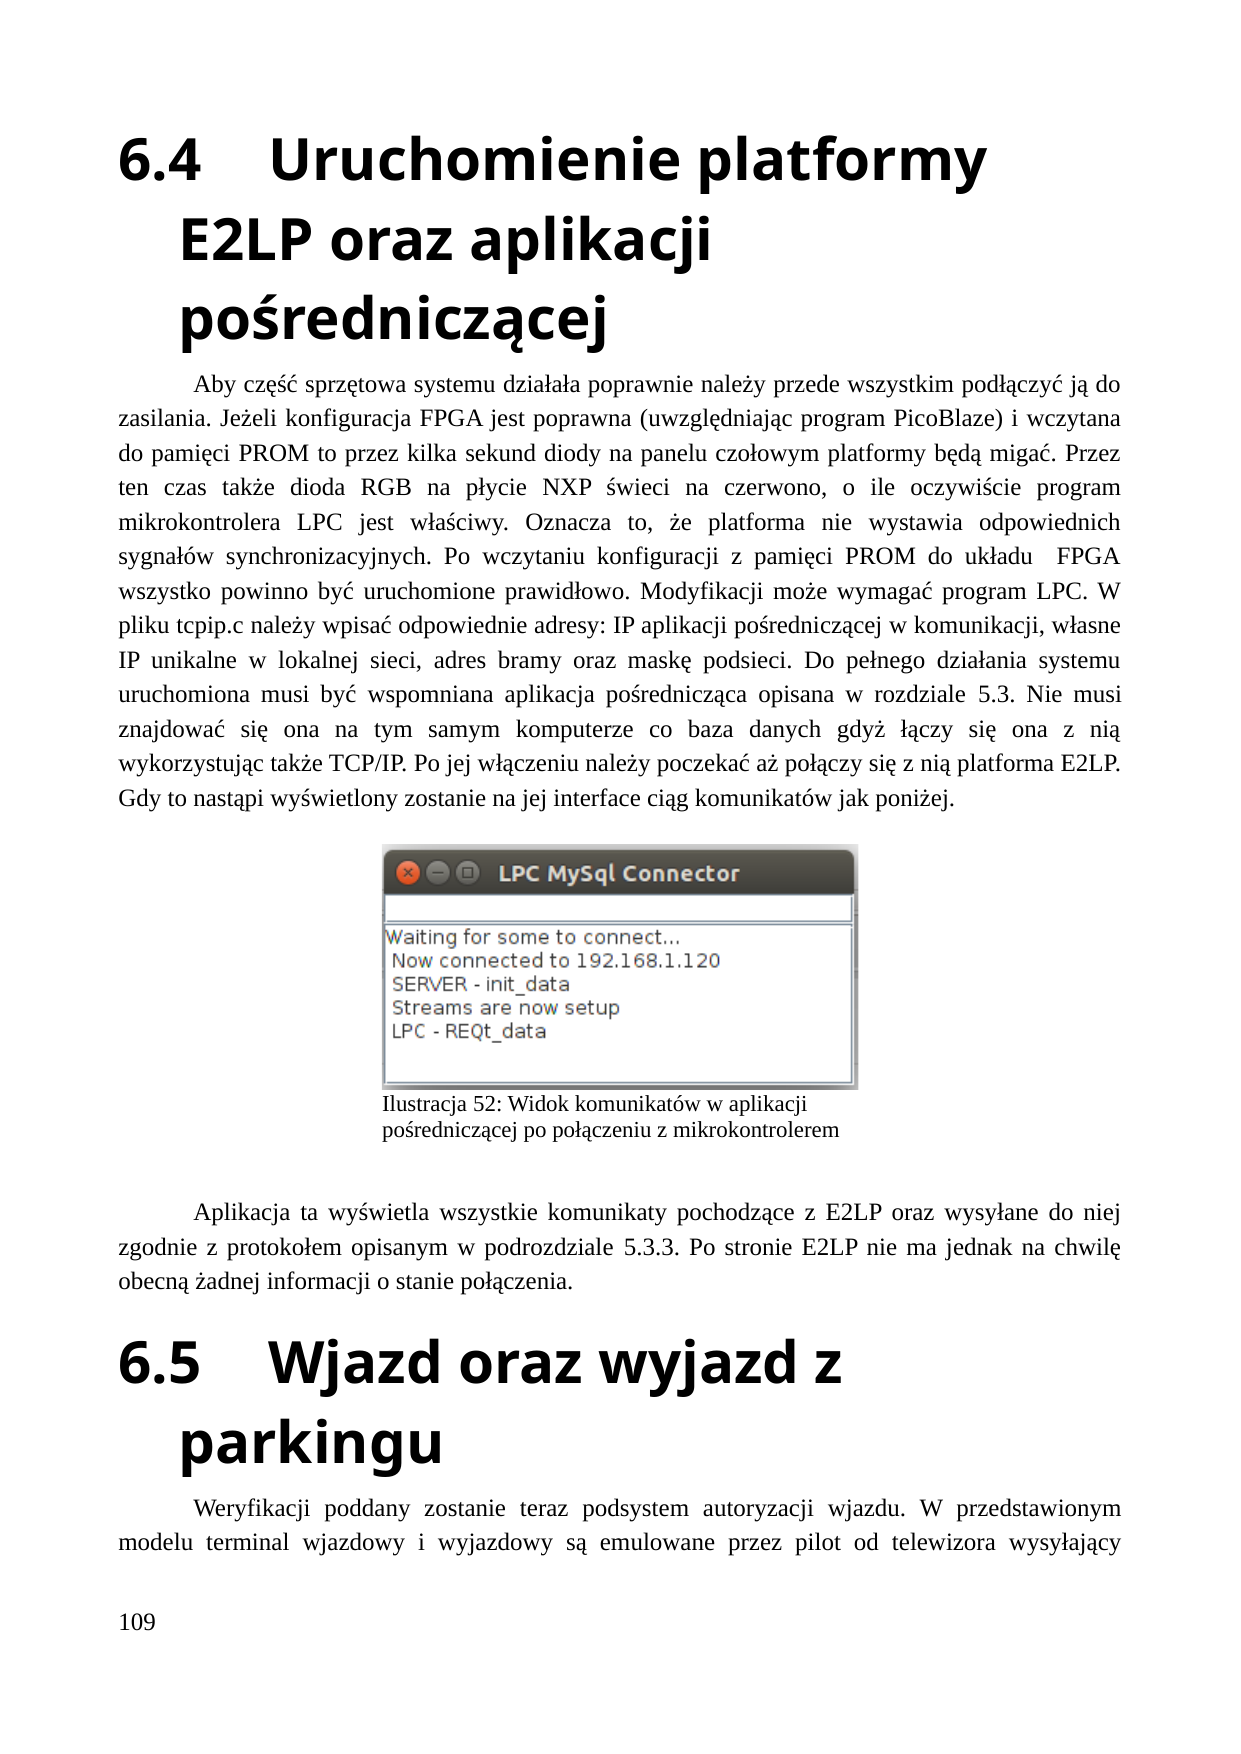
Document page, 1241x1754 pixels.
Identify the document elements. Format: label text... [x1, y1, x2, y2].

subtitle Wjazd oraz wyjazd z parkingu [118, 1321, 1122, 1480]
subtitle Uruchomienie platformy E2LP oraz aplikacji pośredniczącej [118, 118, 1122, 357]
text Aplikacja ta wyświetla wszystkie komunikaty pochodzące z E2LP oraz wysyłane do niej zgodnie z protokołem opisanym w podrozdziale 5.3.3. Po stronie E2LP nie ma jednak na chwilę obecną żadnej informacji o stanie połączenia. [118, 1197, 1122, 1295]
text Ilustracja 52: Widok komunikatów w aplikacji pośredniczącej po połączeniu z mikrokontrolerem [382, 1090, 858, 1142]
text Weryfikacji poddany zostanie teraz podsystem autoryzacji wjazdu. W przedstawionym modelu terminal wjazdowy i wyjazdowy są emulowane przez pilot od telewizora wysyłający [118, 1493, 1122, 1556]
picture [381, 844, 859, 1090]
text Aby część sprzętowa systemu działała poprawnie należy przede wszystkim podłączyć ją do zasilania. Jeżeli konfiguracja FPGA jest poprawna (uwzględniając program PicoBlaze) i wczytana do pamięci PROM to przez kilka sekund diody na panelu czołowym platformy będą migać. Przez ten czas także dioda RGB na płycie NXP świeci na czerwono, o ile oczywiście program mikrokontrolera LPC jest właściwy. Oznacza to, że platforma nie wystawia odpowiednich sygnałów synchronizacyjnych. Po wczytaniu konfiguracji z pamięci PROM do układu FPGA wszystko powinno być uruchomione prawidłowo. Modyfikacji może wymagać program LPC. W pliku tcpip.c należy wpisać odpowiednie adresy: IP aplikacji pośredniczącej w komunikacji, własne IP unikalne w lokalnej sieci, adres bramy oraz maskę podsieci. Do pełnego działania systemu uruchomiona musi być wspomniana aplikacja pośrednicząca opisana w rozdziale 5.3. Nie musi znajdować się ona na tym samym komputerze co baza danych gdyż łączy się ona z nią wykorzystując także TCP/IP. Po jej włączeniu należy poczekać aż połączy się z nią platforma E2LP. Gdy to nastąpi wyświetlony zostanie na jej interface ciąg komunikatów jak poniżej. [118, 369, 1122, 812]
